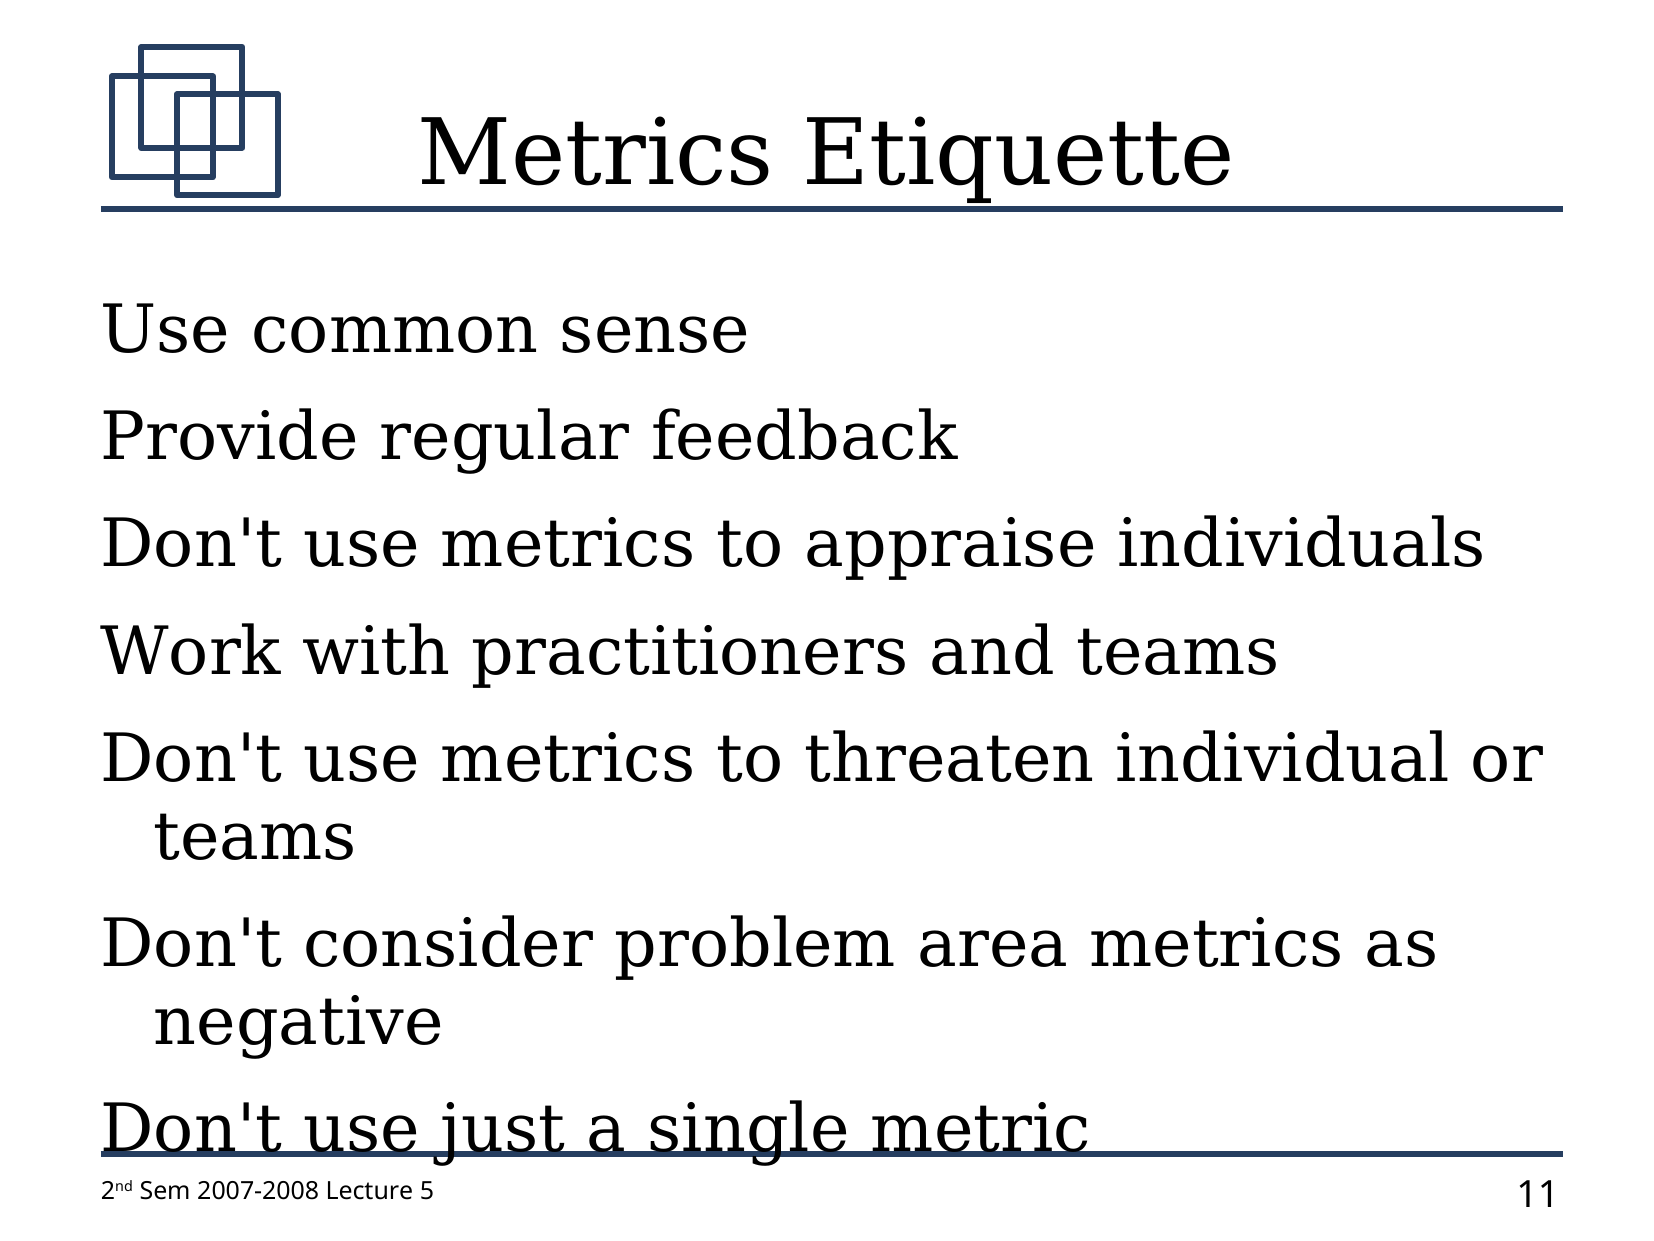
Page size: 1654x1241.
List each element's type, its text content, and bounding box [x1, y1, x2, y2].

title Metrics Etiquette [82, 49, 1571, 257]
list Use common sense Provide regular feedback Don't use metrics to appraise individuals Work with practitioners and teams Don't use metrics to threaten individual or teams Don't consider problem area metrics as negative Don't use just a single metric [82, 290, 1571, 1168]
